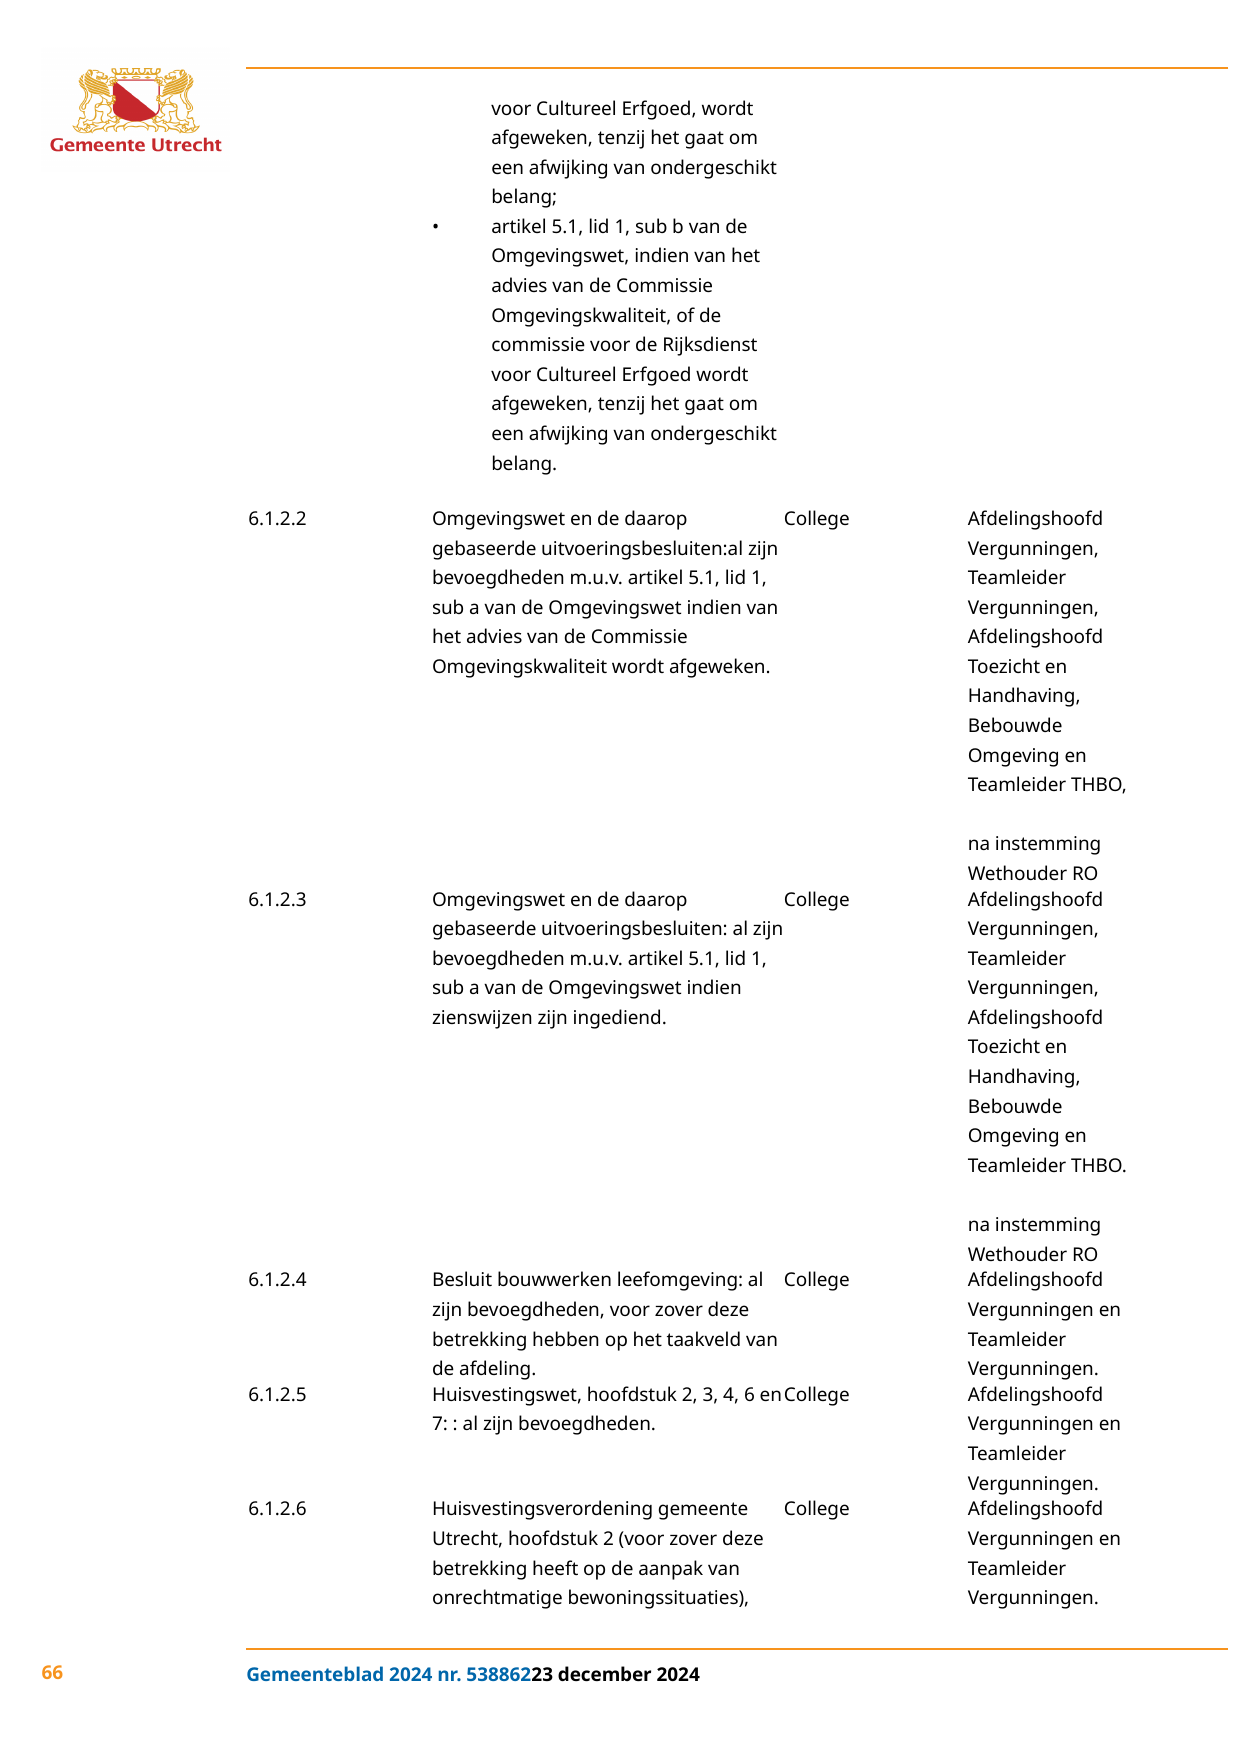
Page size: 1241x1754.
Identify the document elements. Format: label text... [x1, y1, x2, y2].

table_cell College [784, 1267, 968, 1381]
table_cell Omgevingswet en de daarop gebaseerde uitvoeringsbesluiten: al zijn bevoegdheden m.u.v. artikel 5.1, lid 1, sub a van de Omgevingswet indien zienswijzen zijn ingediend. [432, 886, 784, 1267]
table_cell College [784, 886, 968, 1267]
table_cell Afdelingshoofd Vergunningen en Teamleider Vergunningen. [968, 1267, 1152, 1381]
table_cell 6.1.2.3 [248, 886, 432, 1267]
table_cell [784, 95, 968, 505]
table_cell Omgevingswet en de daarop gebaseerde uitvoeringsbesluiten:al zijn bevoegdheden m.u.v. artikel 5.1, lid 1, sub a van de Omgevingswet indien van het advies van de Commissie Omgevingskwaliteit wordt afgeweken. [432, 505, 784, 886]
table_cell 6.1.2.2 [248, 505, 432, 886]
table_cell Afdelingshoofd Vergunningen, Teamleider Vergunningen, Afdelingshoofd Toezicht en Handhaving, Bebouwde Omgeving en Teamleider THBO, na instemming Wethouder RO [968, 505, 1152, 886]
table_cell Afdelingshoofd Vergunningen en Teamleider Vergunningen. [968, 1381, 1152, 1496]
table_cell Huisvestingsverordening gemeente Utrecht, hoofdstuk 2 (voor zover deze betrekking heeft op de aanpak van onrechtmatige bewoningssituaties), [432, 1496, 784, 1610]
table_cell voor Cultureel Erfgoed, wordt afgeweken, tenzij het gaat om een afwijking van ondergeschikt belang; artikel 5.1, lid 1, sub b van de Omgevingswet, indien van het advies van de Commissie Omgevingskwaliteit, of de commissie voor de Rijksdienst voor Cultureel Erfgoed wordt afgeweken, tenzij het gaat om een afwijking van ondergeschikt belang. [432, 95, 784, 505]
table_cell [248, 95, 432, 505]
table_cell College [784, 1496, 968, 1610]
table_cell 6.1.2.5 [248, 1381, 432, 1496]
table_cell Afdelingshoofd Vergunningen, Teamleider Vergunningen, Afdelingshoofd Toezicht en Handhaving, Bebouwde Omgeving en Teamleider THBO. na instemming Wethouder RO [968, 886, 1152, 1267]
table_cell Afdelingshoofd Vergunningen en Teamleider Vergunningen. [968, 1496, 1152, 1610]
table_cell [968, 95, 1152, 505]
table_cell Huisvestingswet, hoofdstuk 2, 3, 4, 6 en 7: : al zijn bevoegdheden. [432, 1381, 784, 1496]
picture [41, 47, 231, 172]
table_cell Besluit bouwwerken leefomgeving: al zijn bevoegdheden, voor zover deze betrekking hebben op het taakveld van de afdeling. [432, 1267, 784, 1381]
table_cell College [784, 505, 968, 886]
table_cell College [784, 1381, 968, 1496]
table_cell 6.1.2.6 [248, 1496, 432, 1610]
table_cell 6.1.2.4 [248, 1267, 432, 1381]
